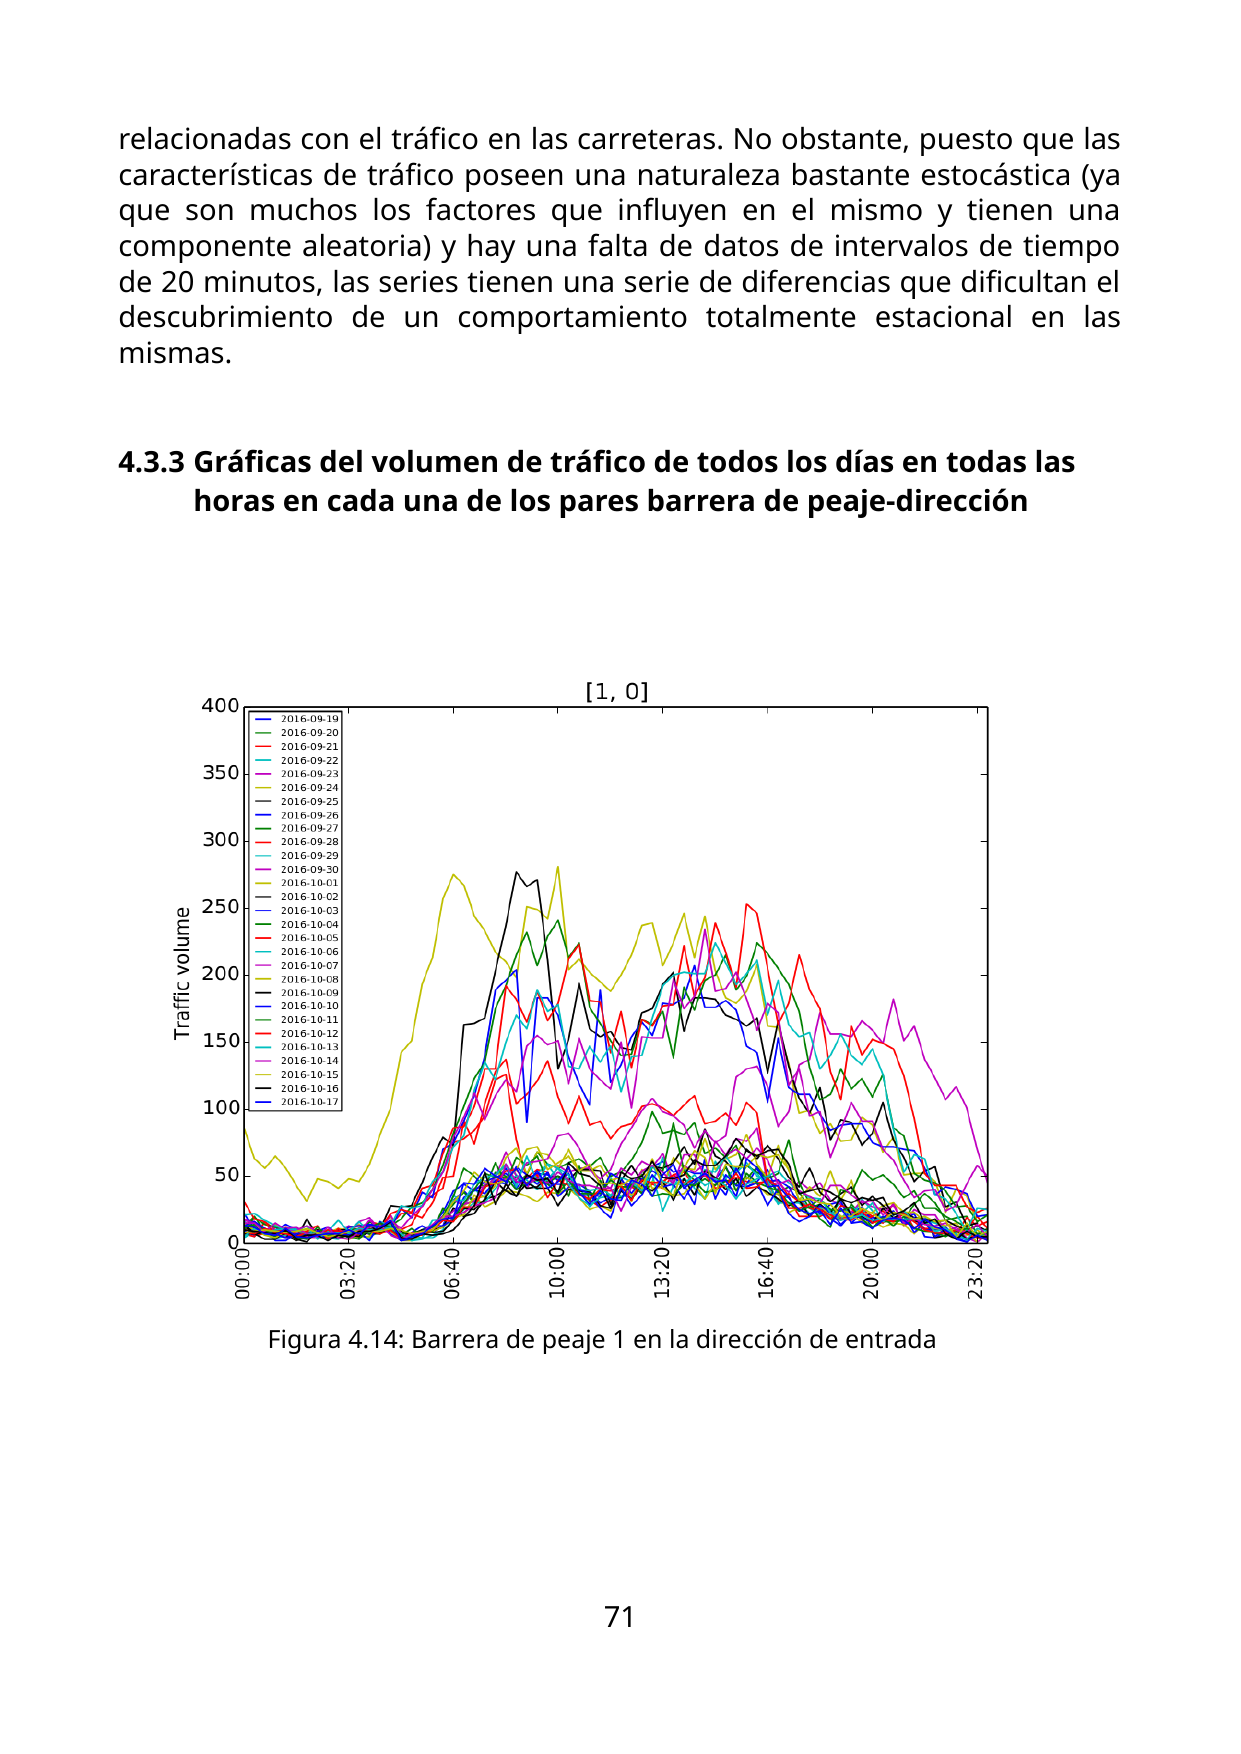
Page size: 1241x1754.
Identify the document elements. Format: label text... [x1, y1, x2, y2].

text Figura 4.14: Barrera de peaje 1 en la dirección de entrada [167, 1305, 1038, 1356]
picture [166, 667, 1039, 1305]
text [167, 658, 1038, 667]
subtitle Gráficas del volumen de tráfico de todos los días en todas las horas en cada una de los pares barrera de peaje-dirección [118, 441, 1122, 520]
text relacionadas con el tráfico en las carreteras. No obstante, puesto que las características de tráfico poseen una naturaleza bastante estocástica (ya que son muchos los factores que influyen en el mismo y tienen una componente aleatoria) y hay una falta de datos de intervalos de tiempo de 20 minutos, las series tienen una serie de diferencias que dificultan el descubrimiento de un comportamiento totalmente estacional en las mismas. [118, 118, 1122, 372]
